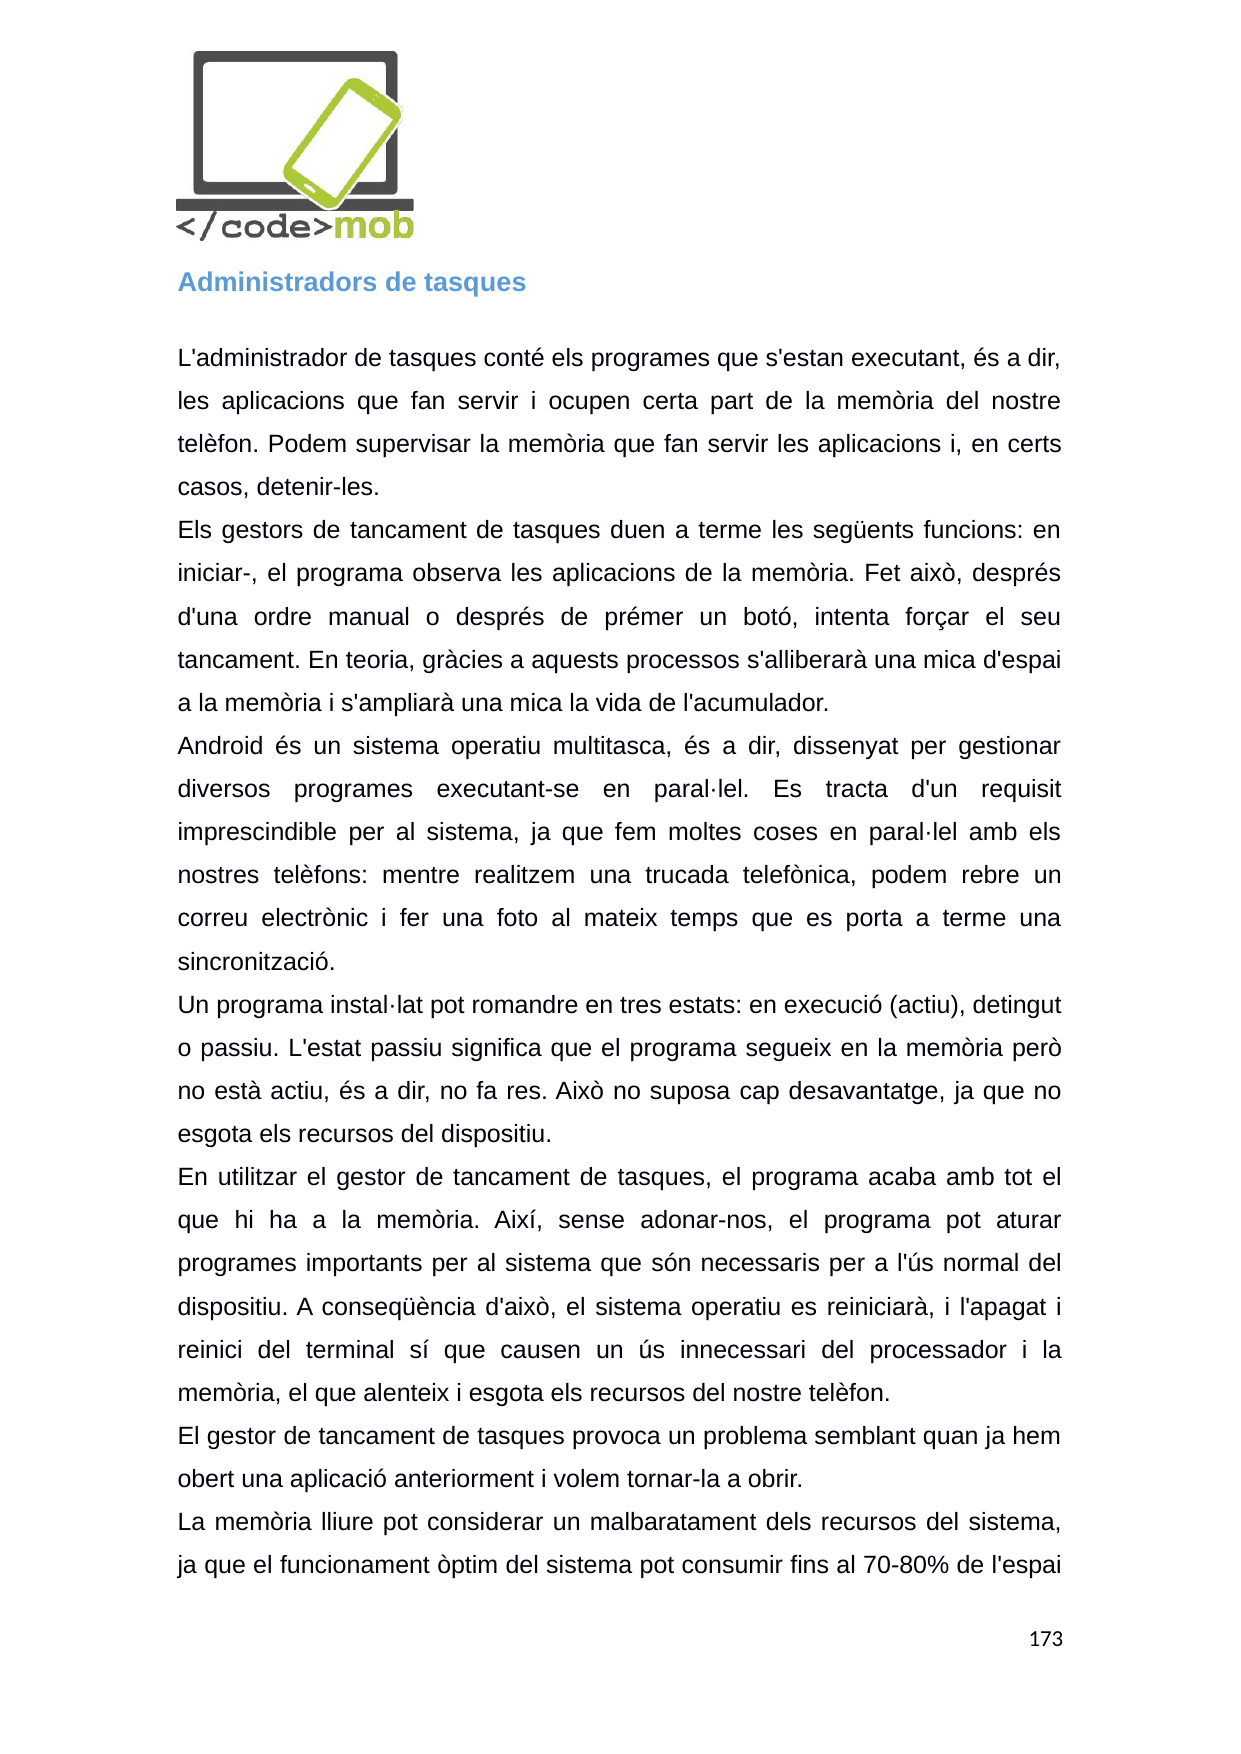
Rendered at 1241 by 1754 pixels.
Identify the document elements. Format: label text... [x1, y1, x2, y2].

text Android és un sistema operatiu multitasca, és a dir, dissenyat per gestionar diversos programes executant-se en paral·lel. Es tracta d'un requisit imprescindible per al sistema, ja que fem moltes coses en paral·lel amb els nostres telèfons: mentre realitzem una trucada telefònica, podem rebre un correu electrònic i fer una foto al mateix temps que es porta a terme una sincronització. [177, 731, 1063, 975]
subtitle Administradors de tasques [177, 266, 1063, 297]
text Un programa instal·lat pot romandre en tres estats: en execució (actiu), detingut o passiu. L'estat passiu significa que el programa segueix en la memòria però no està actiu, és a dir, no fa res. Això no suposa cap desavantatge, ja que no esgota els recursos del dispositiu. [177, 989, 1063, 1148]
text El gestor de tancament de tasques provoca un problema semblant quan ja hem obert una aplicació anteriorment i volem tornar-la a obrir. [177, 1421, 1063, 1493]
picture [176, 51, 414, 241]
text L'administrador de tasques conté els programes que s'estan executant, és a dir, les aplicacions que fan servir i ocupen certa part de la memòria del nostre telèfon. Podem supervisar la memòria que fan servir les aplicacions i, en certs casos, detenir-les. [177, 343, 1063, 501]
text Els gestors de tancament de tasques duen a terme les següents funcions: en iniciar-, el programa observa les aplicacions de la memòria. Fet això, després d'una ordre manual o després de prémer un botó, intenta forçar el seu tancament. En teoria, gràcies a aquests processos s'alliberarà una mica d'espai a la memòria i s'ampliarà una mica la vida de l'acumulador. [177, 515, 1063, 716]
text La memòria lliure pot considerar un malbaratament dels recursos del sistema, ja que el funcionament òptim del sistema pot consumir fins al 70-80% de l'espai [177, 1507, 1063, 1579]
text En utilitzar el gestor de tancament de tasques, el programa acaba amb tot el que hi ha a la memòria. Així, sense adonar-nos, el programa pot aturar programes importants per al sistema que són necessaris per a l'ús normal del dispositiu. A conseqüència d'això, el sistema operatiu es reiniciarà, i l'apagat i reinici del terminal sí que causen un ús innecessari del processador i la memòria, el que alenteix i esgota els recursos del nostre telèfon. [177, 1162, 1063, 1406]
